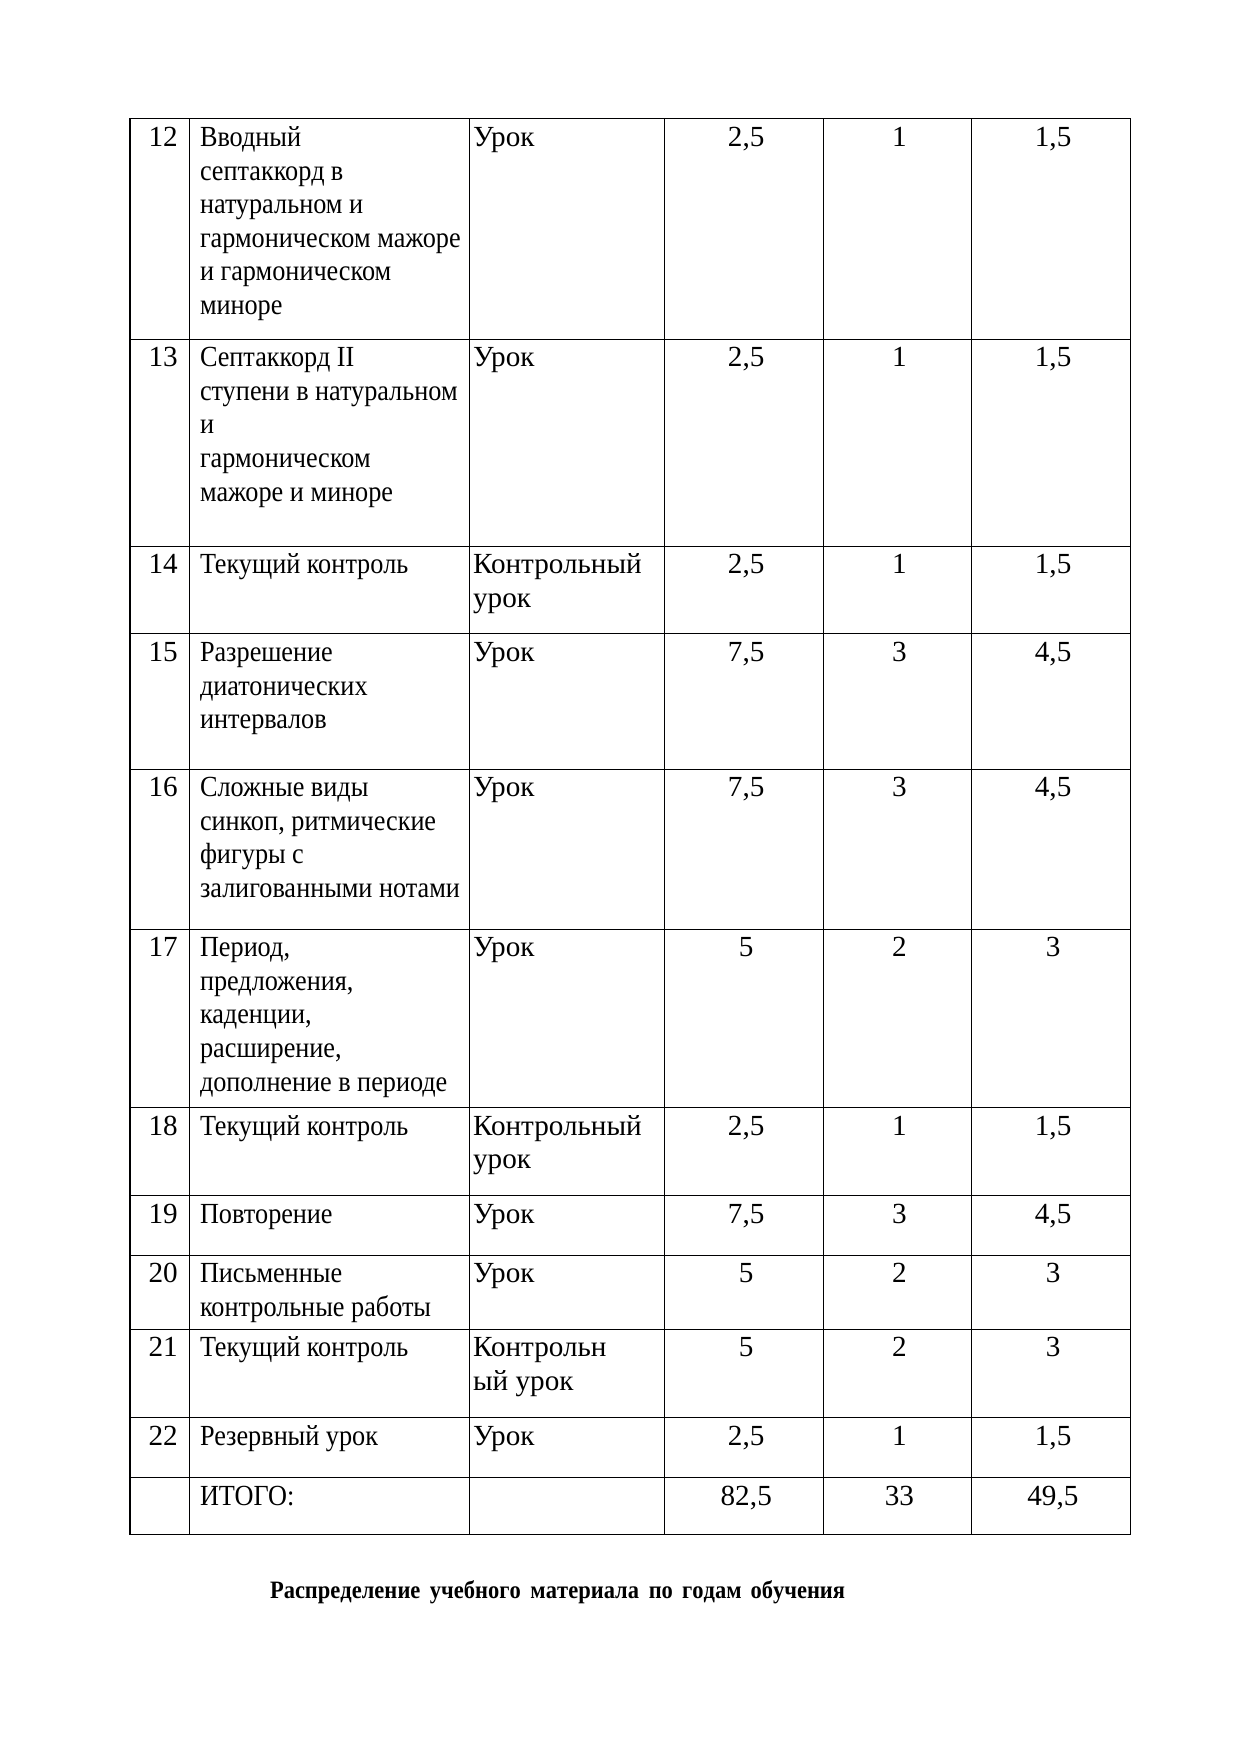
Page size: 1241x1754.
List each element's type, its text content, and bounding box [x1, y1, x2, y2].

table_cell 2,5 [665, 1108, 823, 1195]
table_cell 21 [131, 1330, 189, 1417]
table_cell 4,5 [972, 1196, 1130, 1254]
table_cell 2 [824, 930, 971, 1107]
table_cell 3 [824, 634, 971, 768]
table_cell 19 [131, 1196, 189, 1254]
table_cell 5 [665, 1256, 823, 1328]
table_cell Контрольн ый урок [470, 1330, 664, 1417]
table_cell 82,5 [665, 1478, 823, 1534]
table_cell 3 [972, 1330, 1130, 1417]
table_cell 2,5 [665, 547, 823, 633]
table_cell 3 [972, 930, 1130, 1107]
table_cell 7,5 [665, 770, 823, 928]
table_cell 1,5 [972, 1108, 1130, 1195]
table_cell 2 [824, 1256, 971, 1328]
table_cell Разрешение диатонических интервалов [190, 634, 469, 768]
table_cell 4,5 [972, 770, 1130, 928]
table_cell Текущий контроль [190, 1108, 469, 1195]
table_cell 16 [131, 770, 189, 928]
table_cell 7,5 [665, 1196, 823, 1254]
table_cell Текущий контроль [190, 1330, 469, 1417]
table_cell 2,5 [665, 119, 823, 338]
table_cell 4,5 [972, 634, 1130, 768]
table_cell 5 [665, 1330, 823, 1417]
table_cell [131, 1478, 189, 1534]
table_cell Контрольный урок [470, 547, 664, 633]
table_cell 2,5 [665, 340, 823, 546]
table_cell Период, предложения, каденции, расширение, дополнение в периоде [190, 930, 469, 1107]
table_cell 2 [824, 1330, 971, 1417]
table_cell 1,5 [972, 1418, 1130, 1477]
table_cell Урок [470, 930, 664, 1107]
table_cell 7,5 [665, 634, 823, 768]
table_cell Урок [470, 634, 664, 768]
table_cell 1 [824, 1418, 971, 1477]
table_cell 14 [131, 547, 189, 633]
table_cell 2,5 [665, 1418, 823, 1477]
table_cell 1,5 [972, 119, 1130, 338]
table_cell 12 [131, 119, 189, 338]
table_cell 20 [131, 1256, 189, 1328]
table_cell 3 [972, 1256, 1130, 1328]
table_cell 33 [824, 1478, 971, 1534]
table_cell Резервный урок [190, 1418, 469, 1477]
table_cell 13 [131, 340, 189, 546]
text Распределение учебного материала по годам обучения [115, 1576, 999, 1604]
table_cell 17 [131, 930, 189, 1107]
table_cell Урок [470, 770, 664, 928]
table_cell 1 [824, 1108, 971, 1195]
table_cell 15 [131, 634, 189, 768]
table_cell Септаккорд II ступени в натуральном и гармоническом мажоре и миноре [190, 340, 469, 546]
table_cell 1 [824, 340, 971, 546]
table_cell 18 [131, 1108, 189, 1195]
table_cell Контрольный урок [470, 1108, 664, 1195]
table_cell Повторение [190, 1196, 469, 1254]
table_cell Урок [470, 340, 664, 546]
table_cell Письменные контрольные работы [190, 1256, 469, 1328]
table_cell [470, 1478, 664, 1534]
table_cell 3 [824, 1196, 971, 1254]
table_cell Сложные виды синкоп, ритмические фигуры с залигованными нотами [190, 770, 469, 928]
table_cell Урок [470, 1196, 664, 1254]
table_cell Урок [470, 1256, 664, 1328]
table_cell Урок [470, 119, 664, 338]
table_cell 5 [665, 930, 823, 1107]
table_cell 49,5 [972, 1478, 1130, 1534]
table_cell 3 [824, 770, 971, 928]
table_cell 22 [131, 1418, 189, 1477]
table_cell ИТОГО: [190, 1478, 469, 1534]
table_cell Текущий контроль [190, 547, 469, 633]
table_cell Урок [470, 1418, 664, 1477]
table_cell 1,5 [972, 340, 1130, 546]
table_cell 1 [824, 547, 971, 633]
table_cell Вводный септаккорд в натуральном и гармоническом мажоре и гармоническом миноре [190, 119, 469, 338]
table_cell 1,5 [972, 547, 1130, 633]
table_cell 1 [824, 119, 971, 338]
